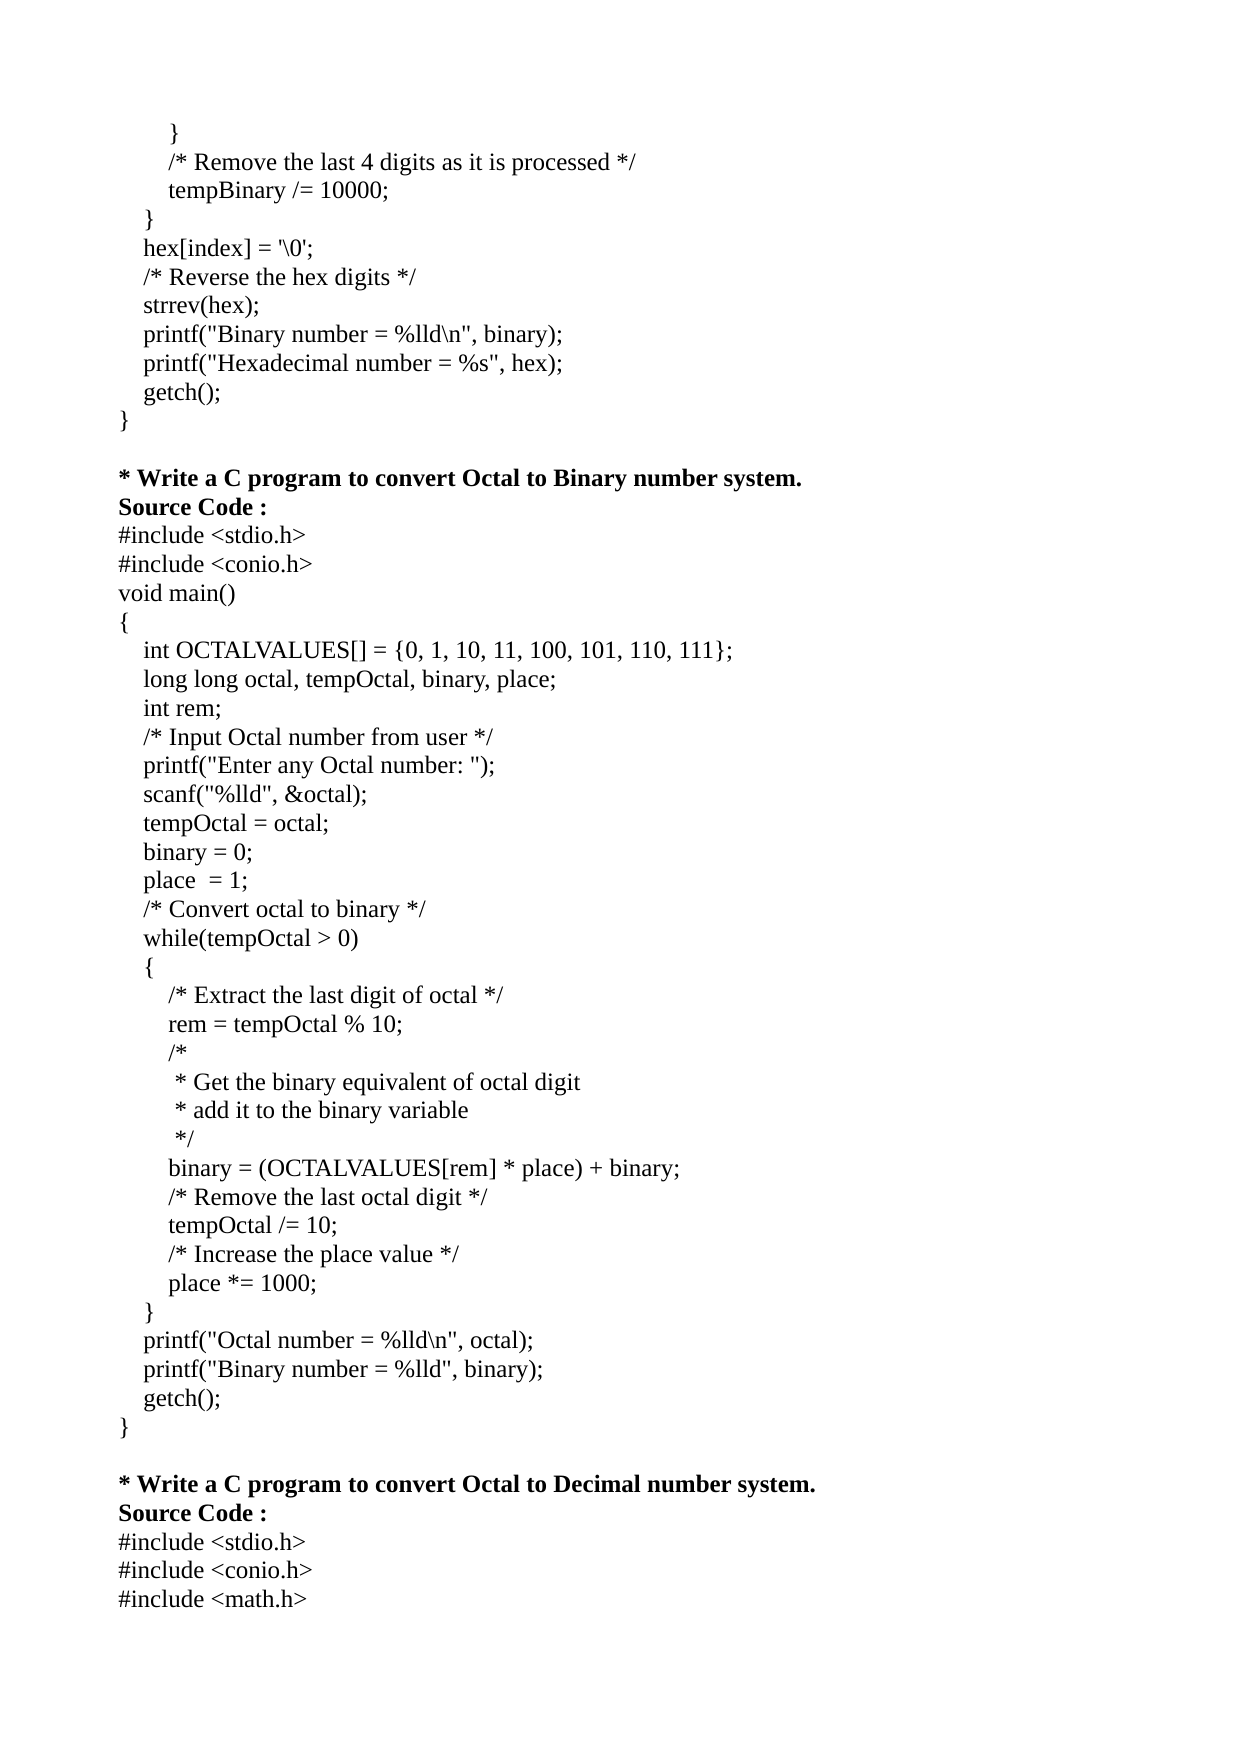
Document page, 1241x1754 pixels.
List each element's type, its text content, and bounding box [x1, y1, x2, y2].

text scanf("%lld", &octal); [118, 779, 1122, 808]
text */ [118, 1124, 1122, 1153]
text /* Input Octal number from user */ [118, 722, 1122, 751]
text place *= 1000; [118, 1268, 1122, 1297]
text #include <conio.h> [118, 549, 1122, 578]
text strrev(hex); [118, 291, 1122, 319]
text } [118, 1297, 1122, 1326]
text { [118, 607, 1122, 636]
text binary = (OCTALVALUES[rem] * place) + binary; [118, 1153, 1122, 1182]
text { [118, 952, 1122, 981]
text } [118, 118, 1122, 147]
text /* Increase the place value */ [118, 1239, 1122, 1268]
text while(tempOctal > 0) [118, 923, 1122, 952]
text #include <conio.h> [118, 1556, 1122, 1584]
text } [118, 1412, 1122, 1441]
text * Get the binary equivalent of octal digit [118, 1067, 1122, 1096]
text /* Remove the last 4 digits as it is processed */ [118, 147, 1122, 176]
text /* Remove the last octal digit */ [118, 1182, 1122, 1211]
text Source Code : [118, 1498, 1122, 1527]
text #include <stdio.h> [118, 521, 1122, 549]
text long long octal, tempOctal, binary, place; [118, 664, 1122, 693]
text tempOctal /= 10; [118, 1211, 1122, 1239]
text int OCTALVALUES[] = {0, 1, 10, 11, 100, 101, 110, 111}; [118, 636, 1122, 664]
text * Write a C program to convert Octal to Decimal number system. [118, 1469, 1122, 1498]
text getch(); [118, 1383, 1122, 1412]
text binary = 0; [118, 837, 1122, 866]
text } [118, 204, 1122, 233]
text } [118, 406, 1122, 434]
text /* Reverse the hex digits */ [118, 262, 1122, 291]
text printf("Binary number = %lld", binary); [118, 1354, 1122, 1383]
text void main() [118, 578, 1122, 607]
text int rem; [118, 693, 1122, 722]
text tempBinary /= 10000; [118, 176, 1122, 204]
text /* [118, 1038, 1122, 1067]
text place = 1; [118, 866, 1122, 894]
text /* Convert octal to binary */ [118, 894, 1122, 923]
text #include <stdio.h> [118, 1527, 1122, 1556]
text printf("Enter any Octal number: "); [118, 751, 1122, 779]
text rem = tempOctal % 10; [118, 1009, 1122, 1038]
text getch(); [118, 377, 1122, 406]
text * Write a C program to convert Octal to Binary number system. [118, 463, 1122, 492]
text printf("Binary number = %lld\n", binary); [118, 319, 1122, 348]
text /* Extract the last digit of octal */ [118, 981, 1122, 1009]
text * add it to the binary variable [118, 1096, 1122, 1124]
text #include <math.h> [118, 1584, 1122, 1613]
text printf("Hexadecimal number = %s", hex); [118, 348, 1122, 377]
text tempOctal = octal; [118, 808, 1122, 837]
text Source Code : [118, 492, 1122, 521]
text printf("Octal number = %lld\n", octal); [118, 1326, 1122, 1354]
text hex[index] = '\0'; [118, 233, 1122, 262]
